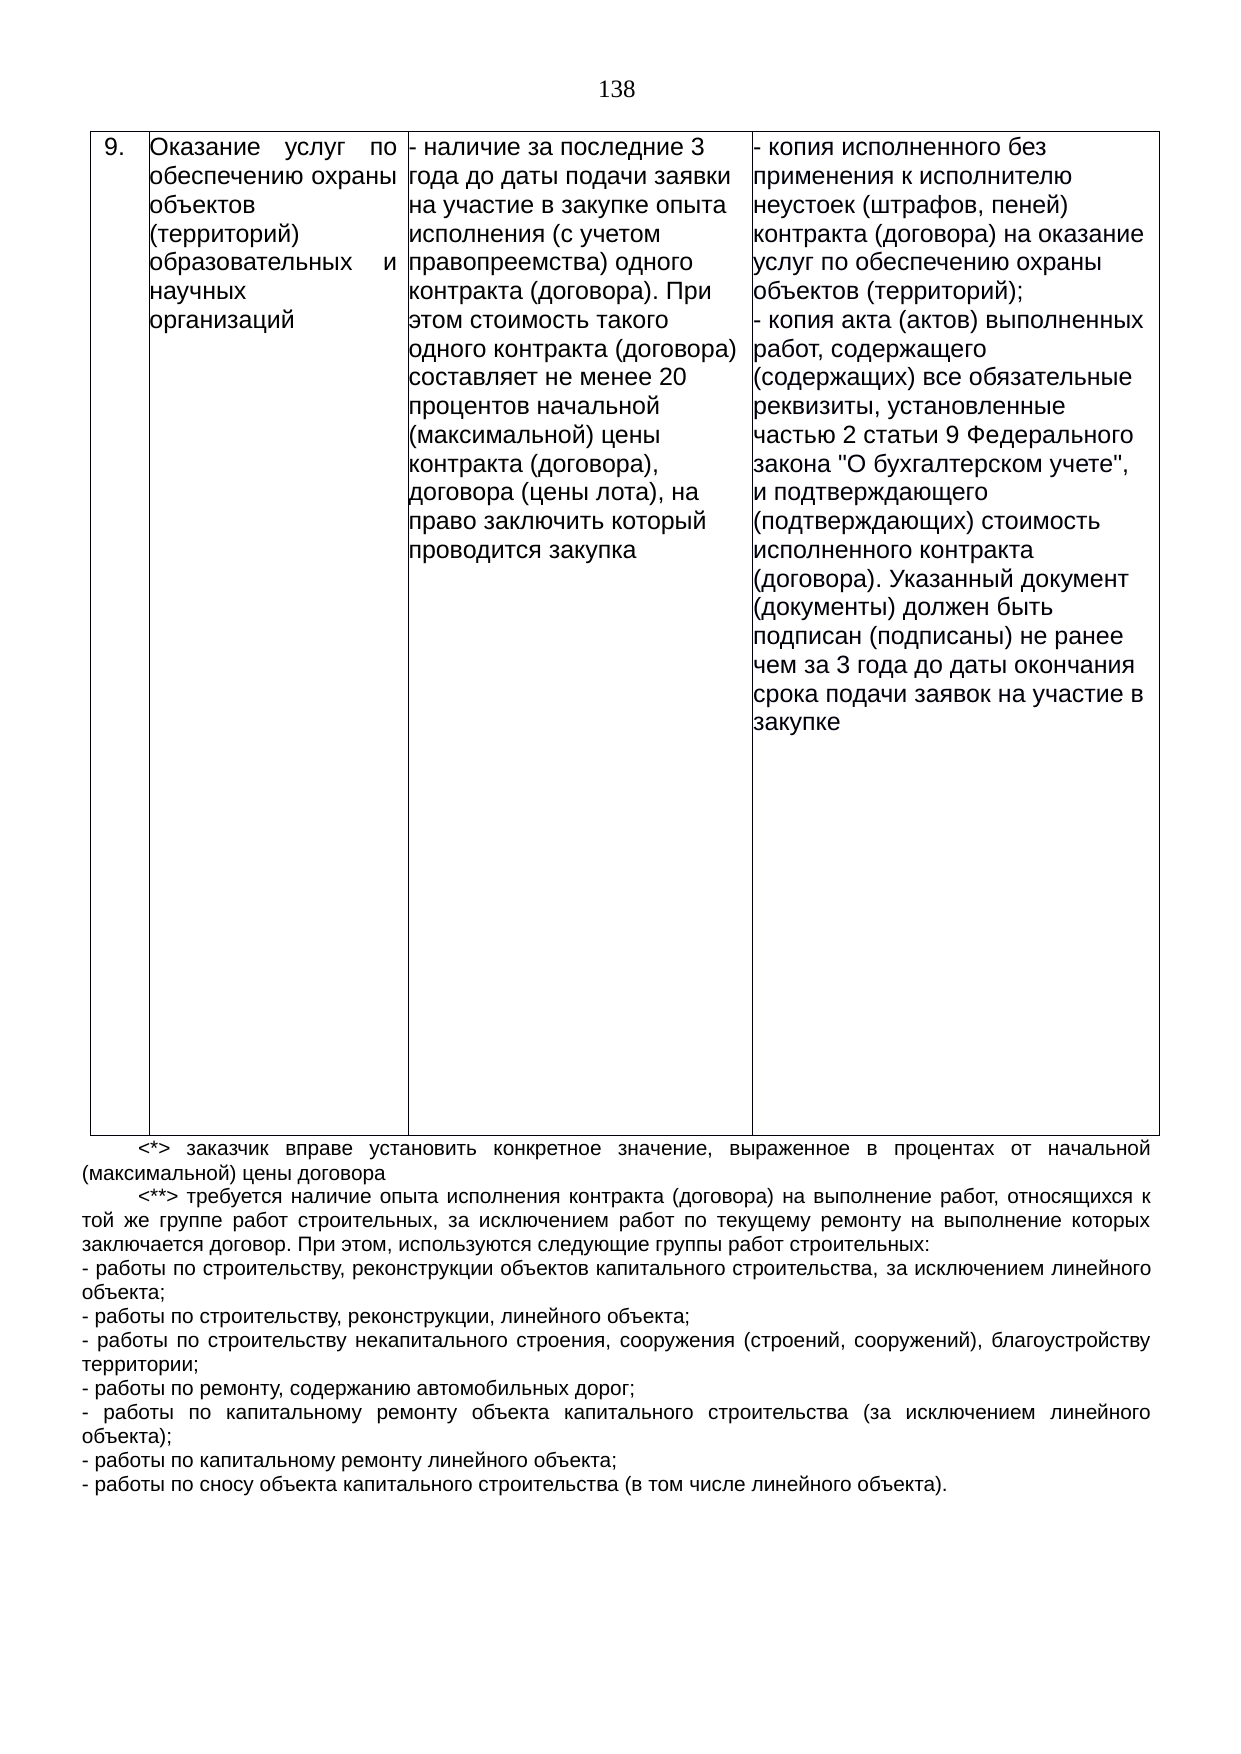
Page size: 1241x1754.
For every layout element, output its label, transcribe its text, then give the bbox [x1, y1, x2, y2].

text - работы по сносу объекта капитального строительства (в том числе линейного объекта). [82, 1472, 1152, 1496]
text - работы по капитальному ремонту объекта капитального строительства (за исключением линейного объекта); [82, 1400, 1152, 1448]
table_cell 9. [91, 132, 149, 1135]
table_cell Оказание услуг по обеспечению охраны объектов (территорий) образовательных и научных организаций [150, 132, 408, 1135]
text - работы по капитальному ремонту линейного объекта; [82, 1448, 1152, 1472]
text - работы по ремонту, содержанию автомобильных дорог; [82, 1376, 1152, 1400]
table_cell - копия исполненного без применения к исполнителю неустоек (штрафов, пеней) контракта (договора) на оказание услуг по обеспечению охраны объектов (территорий); - копия акта (актов) выполненных работ, содержащего (содержащих) все обязательные реквизиты, установленные частью 2 статьи 9 Федерального закона "О бухгалтерском учете", и подтверждающего (подтверждающих) стоимость исполненного контракта (договора). Указанный документ (документы) должен быть подписан (подписаны) не ранее чем за 3 года до даты окончания срока подачи заявок на участие в закупке [753, 132, 1159, 1135]
text - работы по строительству, реконструкции, линейного объекта; [82, 1304, 1152, 1328]
text - работы по строительству некапитального строения, сооружения (строений, сооружений), благоустройству территории; [82, 1328, 1152, 1376]
table_cell - наличие за последние 3 года до даты подачи заявки на участие в закупке опыта исполнения (с учетом правопреемства) одного контракта (договора). При этом стоимость такого одного контракта (договора) составляет не менее 20 процентов начальной (максимальной) цены контракта (договора), договора (цены лота), на право заключить который проводится закупка [409, 132, 752, 1135]
text - работы по строительству, реконструкции объектов капитального строительства, за исключением линейного объекта; [82, 1256, 1152, 1304]
text <**> требуется наличие опыта исполнения контракта (договора) на выполнение работ, относящихся к той же группе работ строительных, за исключением работ по текущему ремонту на выполнение которых заключается договор. При этом, используются следующие группы работ строительных: [82, 1184, 1152, 1256]
text <*> заказчик вправе установить конкретное значение, выраженное в процентах от начальной (максимальной) цены договора [82, 1136, 1152, 1184]
